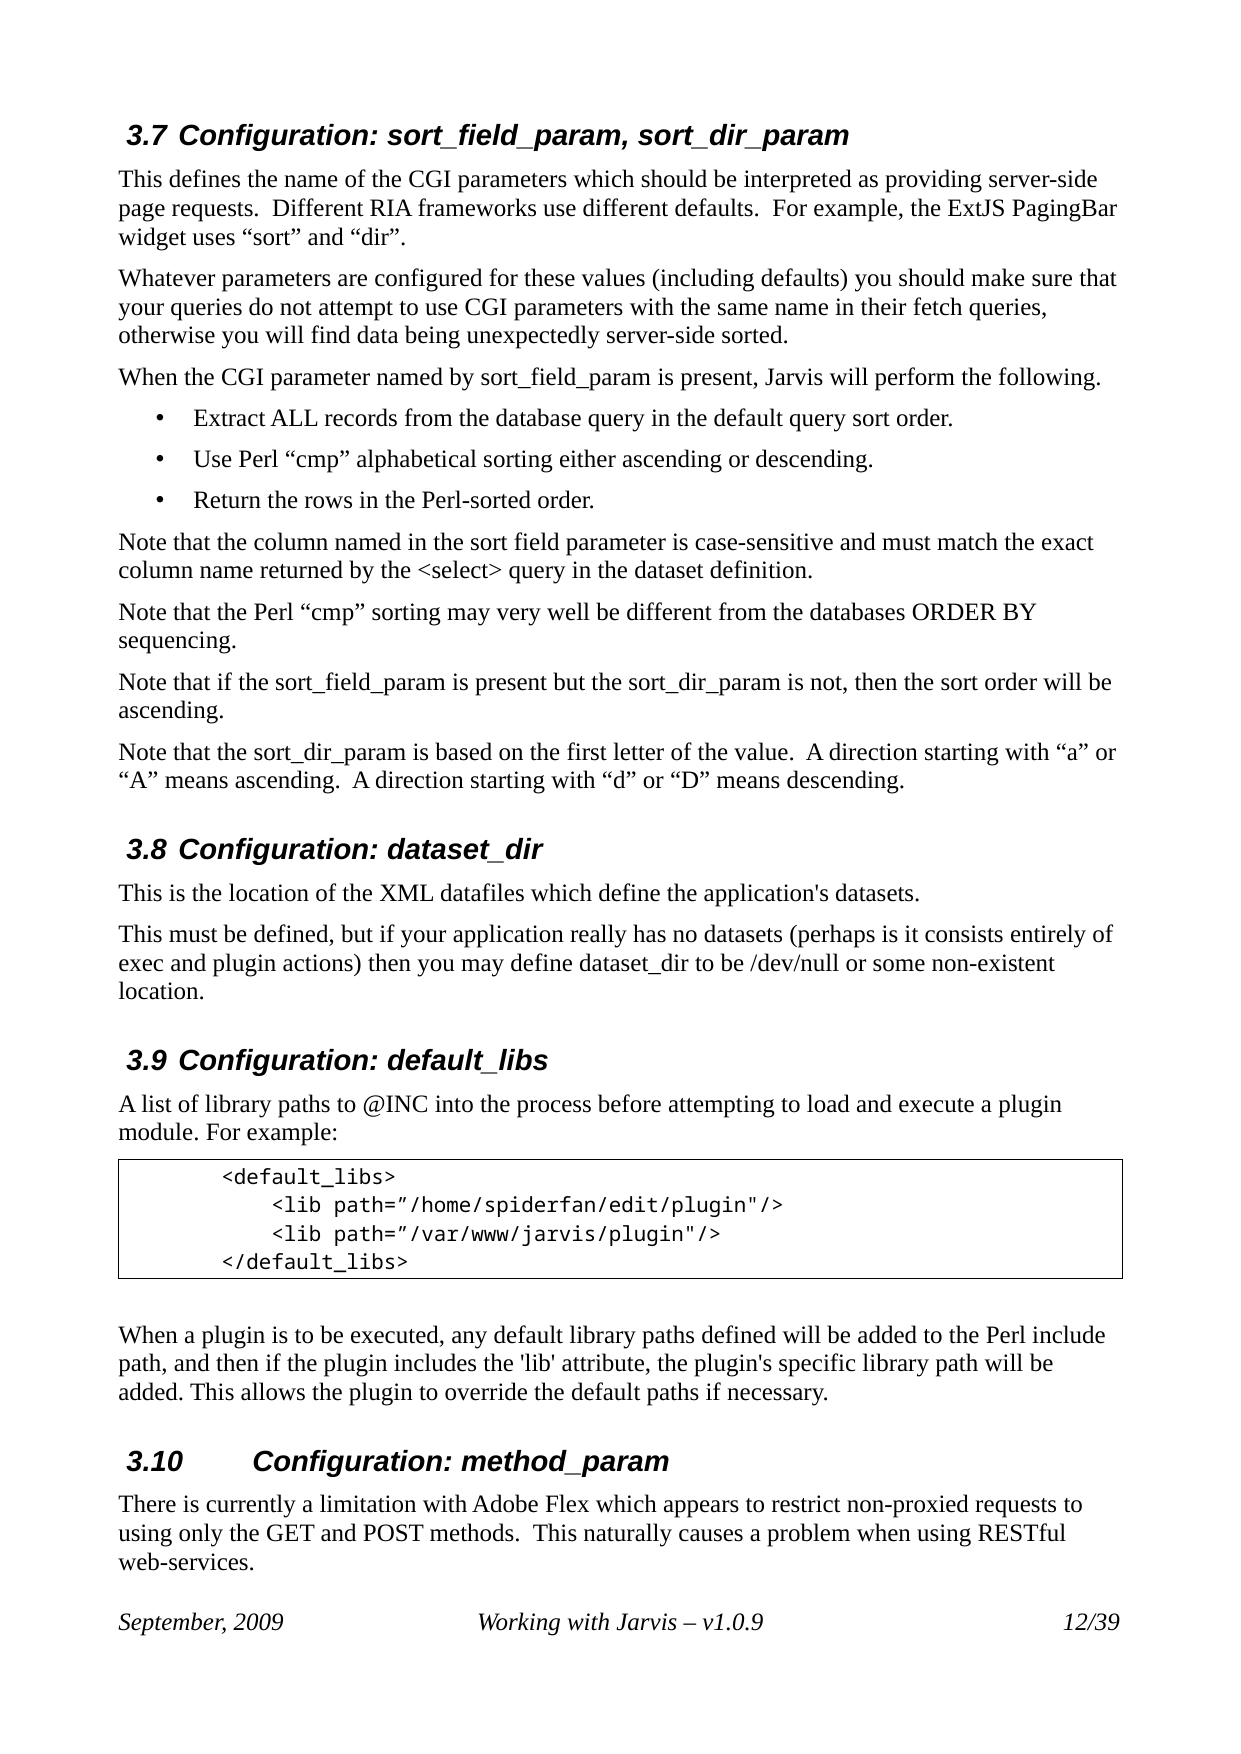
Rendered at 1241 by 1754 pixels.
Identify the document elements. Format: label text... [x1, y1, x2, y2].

text <lib path=”/var/www/jarvis/plugin"/> [119, 1216, 1122, 1244]
text <default_libs> [119, 1160, 1122, 1187]
list Extract ALL records from the database query in the default query sort order. [156, 403, 1122, 432]
text When a plugin is to be executed, any default library paths defined will be added to the Perl include path, and then if the plugin includes the 'lib' attribute, the plugin's specific library path will be added. This allows the plugin to override the default paths if necessary. [118, 1320, 1122, 1406]
text <lib path=”/home/spiderfan/edit/plugin"/> [119, 1187, 1122, 1216]
text This must be defined, but if your application really has no datasets (perhaps is it consists entirely of exec and plugin actions) then you may define dataset_dir to be /dev/null or some non-existent location. [118, 919, 1122, 1005]
subtitle Configuration: sort_field_param, sort_dir_param [118, 118, 1122, 152]
list Return the rows in the Perl-sorted order. [156, 485, 1122, 514]
text When the CGI parameter named by sort_field_param is present, Jarvis will perform the following. [118, 362, 1122, 390]
text Note that the sort_dir_param is based on the first letter of the value. A direction starting with “a” or “A” means ascending. A direction starting with “d” or “D” means descending. [118, 737, 1122, 794]
text Whatever parameters are configured for these values (including defaults) you should make sure that your queries do not attempt to use CGI parameters with the same name in their fetch queries, otherwise you will find data being unexpectedly server-side sorted. [118, 263, 1122, 349]
text This defines the name of the CGI parameters which should be interpreted as providing server-side page requests. Different RIA frameworks use different defaults. For example, the ExtJS PagingBar widget uses “sort” and “dir”. [118, 164, 1122, 250]
text There is currently a limitation with Adobe Flex which appears to restrict non-proxied requests to using only the GET and POST methods. This naturally causes a problem when using RESTful web-services. [118, 1489, 1122, 1576]
list Use Perl “cmp” alphabetical sorting either ascending or descending. [156, 444, 1122, 473]
text Note that the column named in the sort field parameter is case-sensitive and must match the exact column name returned by the <select> query in the dataset definition. [118, 527, 1122, 584]
text This is the location of the XML datafiles which define the application's datasets. [118, 878, 1122, 906]
text Note that the Perl “cmp” sorting may very well be different from the databases ORDER BY sequencing. [118, 597, 1122, 654]
text A list of library paths to @INC into the process before attempting to load and execute a plugin module. For example: [118, 1089, 1122, 1146]
subtitle Configuration: method_param [118, 1443, 1122, 1477]
subtitle Configuration: default_libs [118, 1043, 1122, 1076]
text Note that if the sort_field_param is present but the sort_dir_param is not, then the sort order will be ascending. [118, 667, 1122, 724]
text </default_libs> [119, 1244, 1122, 1278]
subtitle Configuration: dataset_dir [118, 832, 1122, 865]
